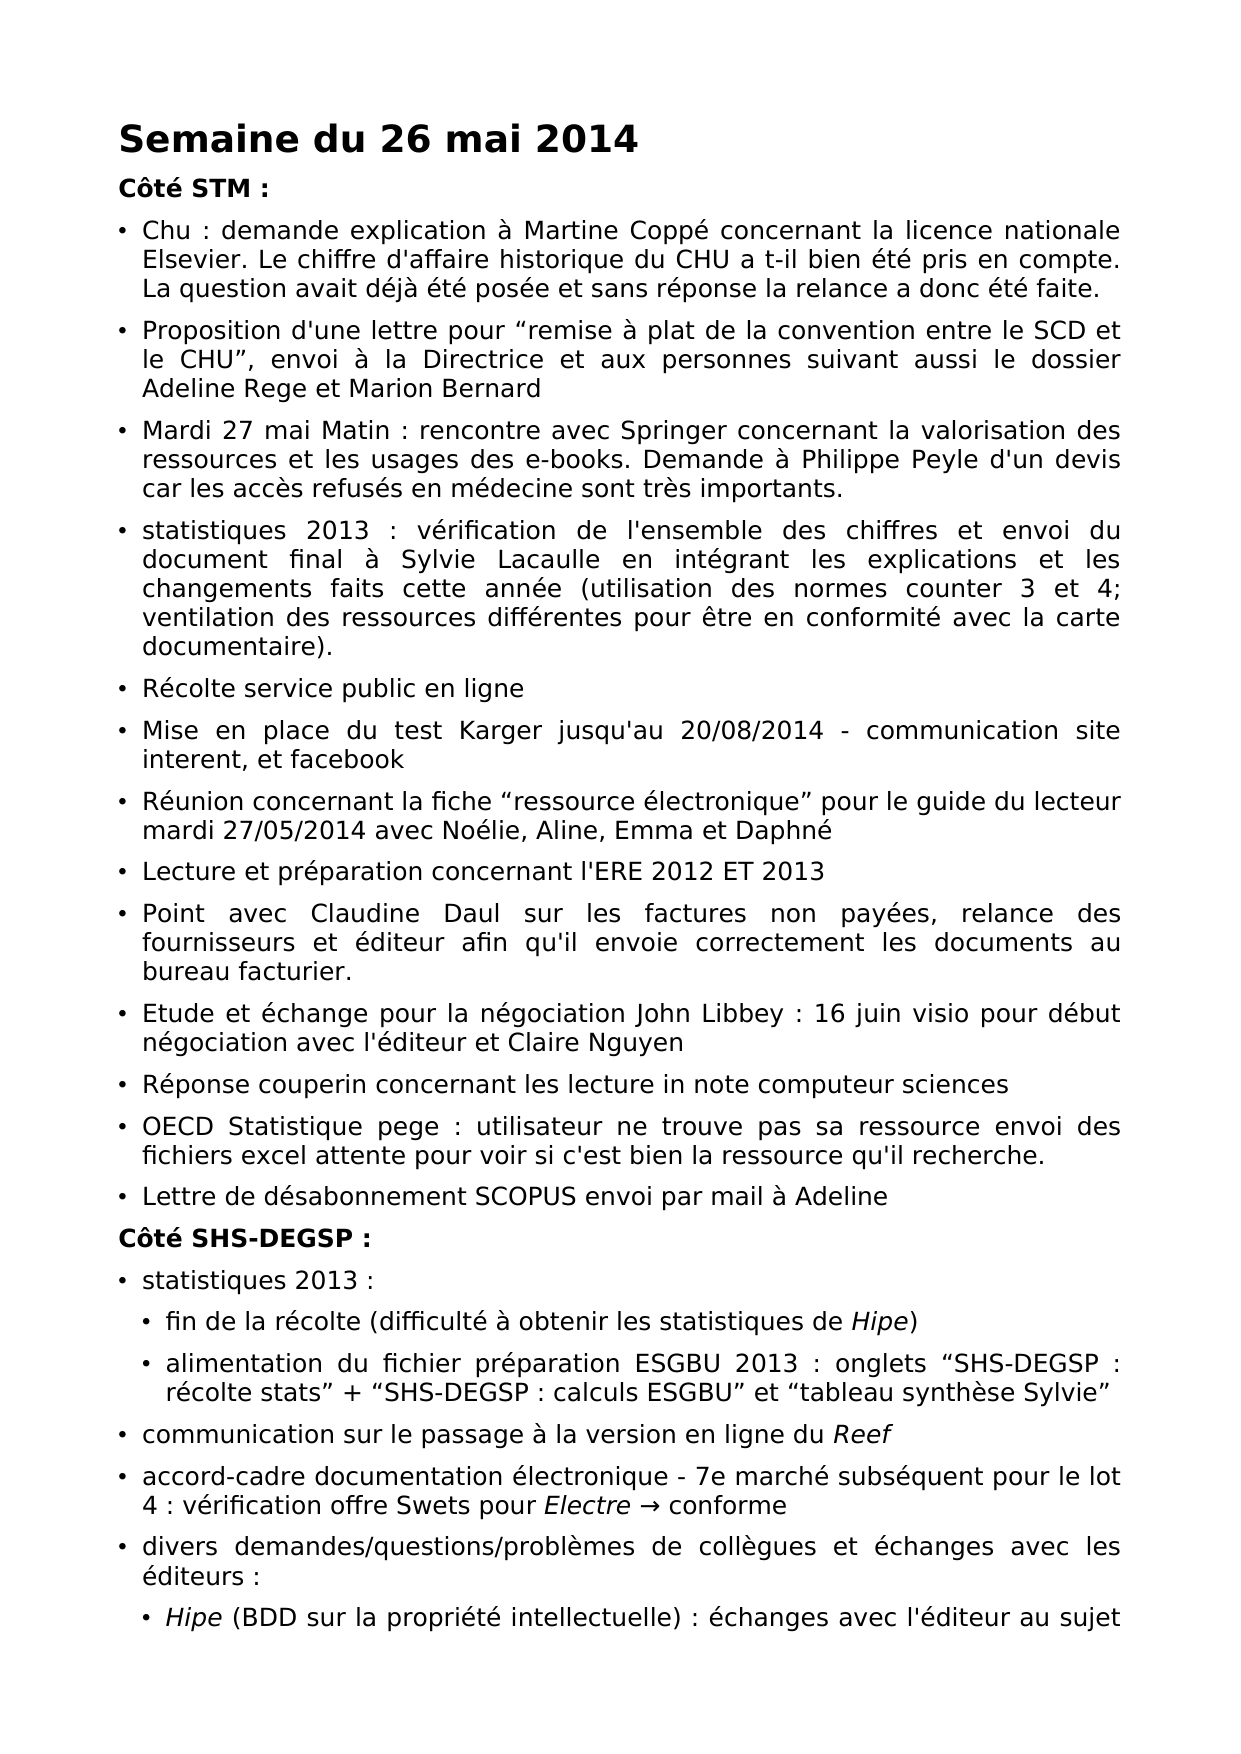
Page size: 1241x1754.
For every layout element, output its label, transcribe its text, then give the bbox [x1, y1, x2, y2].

list accord-cadre documentation électronique - 7e marché subséquent pour le lot 4 : vérification offre Swets pour Electre → conforme [118, 1462, 1122, 1520]
list statistiques 2013 : vérification de l'ensemble des chiffres et envoi du document final à Sylvie Lacaulle en intégrant les explications et les changements faits cette année (utilisation des normes counter 3 et 4; ventilation des ressources différentes pour être en conformité avec la carte documentaire). [118, 516, 1122, 662]
list Lettre de désabonnement SCOPUS envoi par mail à Adeline [118, 1183, 1122, 1212]
list Etude et échange pour la négociation John Libbey : 16 juin visio pour début négociation avec l'éditeur et Claire Nguyen [118, 999, 1122, 1058]
list statistiques 2013 : [118, 1266, 1122, 1295]
list Chu : demande explication à Martine Coppé concernant la licence nationale Elsevier. Le chiffre d'affaire historique du CHU a t-il bien été pris en compte. La question avait déjà été posée et sans réponse la relance a donc été faite. [118, 216, 1122, 303]
list Hipe (BDD sur la propriété intellectuelle) : échanges avec l'éditeur au sujet [142, 1603, 1122, 1633]
subtitle Semaine du 26 mai 2014 [118, 118, 1122, 162]
list Proposition d'une lettre pour “remise à plat de la convention entre le SCD et le CHU”, envoi à la Directrice et aux personnes suivant aussi le dossier Adeline Rege et Marion Bernard [118, 316, 1122, 403]
list Réponse couperin concernant les lecture in note computeur sciences [118, 1070, 1122, 1099]
list Lecture et préparation concernant l'ERE 2012 ET 2013 [118, 858, 1122, 887]
list communication sur le passage à la version en ligne du Reef [118, 1420, 1122, 1449]
text Côté SHS-DEGSP : [118, 1224, 1122, 1253]
list alimentation du fichier préparation ESGBU 2013 : onglets “SHS-DEGSP : récolte stats” + “SHS-DEGSP : calculs ESGBU” et “tableau synthèse Sylvie” [142, 1349, 1122, 1408]
list Mardi 27 mai Matin : rencontre avec Springer concernant la valorisation des ressources et les usages des e-books. Demande à Philippe Peyle d'un devis car les accès refusés en médecine sont très importants. [118, 416, 1122, 503]
list divers demandes/questions/problèmes de collègues et échanges avec les éditeurs : [118, 1533, 1122, 1591]
list Point avec Claudine Daul sur les factures non payées, relance des fournisseurs et éditeur afin qu'il envoie correctement les documents au bureau facturier. [118, 899, 1122, 987]
list Réunion concernant la fiche “ressource électronique” pour le guide du lecteur mardi 27/05/2014 avec Noélie, Aline, Emma et Daphné [118, 787, 1122, 845]
list Récolte service public en ligne [118, 674, 1122, 703]
list fin de la récolte (difficulté à obtenir les statistiques de Hipe) [142, 1308, 1122, 1337]
list OECD Statistique pege : utilisateur ne trouve pas sa ressource envoi des fichiers excel attente pour voir si c'est bien la ressource qu'il recherche. [118, 1112, 1122, 1170]
text Côté STM : [118, 174, 1122, 203]
list Mise en place du test Karger jusqu'au 20/08/2014 - communication site interent, et facebook [118, 716, 1122, 774]
